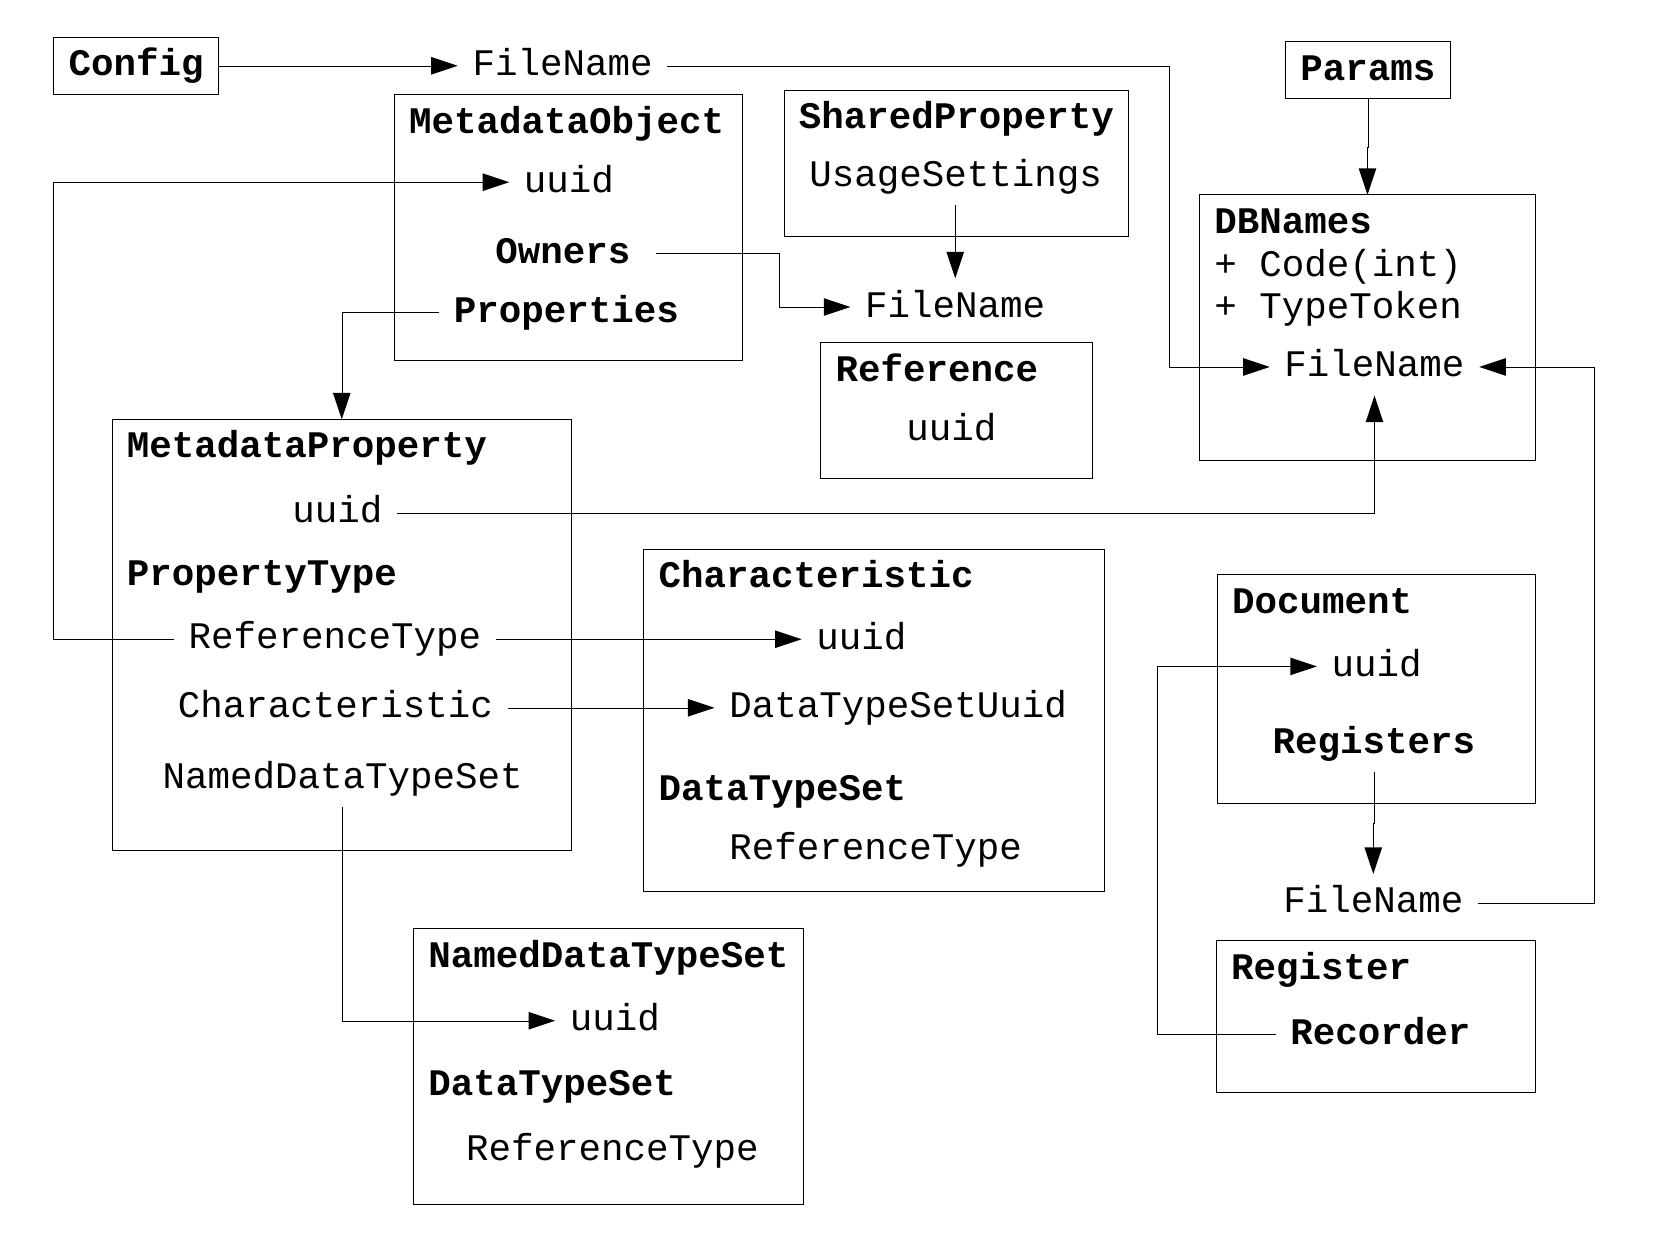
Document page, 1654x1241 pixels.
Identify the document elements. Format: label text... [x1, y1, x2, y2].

text_box Registers [1257, 714, 1491, 772]
text_box Characteristic DataTypeSet [643, 549, 1105, 892]
text_box MetadataProperty PropertyType [112, 419, 572, 639]
text_box uuid [555, 992, 675, 1050]
text_box ReferenceType [173, 609, 497, 668]
text_box Register [1216, 940, 1536, 1093]
text_box DBNames + Code(int) + TypeToken [1375, 368, 1536, 461]
text_box FileName [457, 37, 668, 95]
text_box uuid [1316, 637, 1437, 696]
text_box NamedDataTypeSet [147, 750, 538, 808]
text_box Params [1285, 41, 1451, 99]
text_box uuid [891, 401, 1012, 459]
text_box uuid [277, 484, 398, 542]
text_box uuid [509, 153, 629, 211]
text_box FileName [1268, 874, 1479, 932]
text_box MetadataObject [394, 94, 743, 361]
text_box FileName [850, 278, 1061, 336]
text_box MetadataProperty PropertyType [112, 640, 572, 851]
text_box FileName [1269, 338, 1480, 396]
text_box Document [1217, 574, 1536, 804]
text_box ReferenceType [451, 1122, 774, 1180]
text_box NamedDataTypeSet DataTypeSet [413, 928, 804, 1205]
text_box Recorder [1275, 1005, 1486, 1063]
text_box ReferenceType [714, 820, 1037, 879]
text_box uuid [801, 610, 922, 668]
text_box Reference [820, 342, 1093, 479]
text_box UsageSettings [794, 147, 1117, 205]
text_box Properties [439, 283, 694, 341]
text_box Config [53, 37, 219, 95]
text_box DataTypeSetUuid [714, 679, 1082, 737]
text_box DBNames + Code(int) + TypeToken [1199, 368, 1374, 461]
text_box SharedProperty [784, 90, 1129, 237]
text_box Characteristic [163, 679, 508, 737]
text_box Owners [480, 224, 656, 282]
text_box DBNames + Code(int) + TypeToken [1199, 194, 1536, 367]
